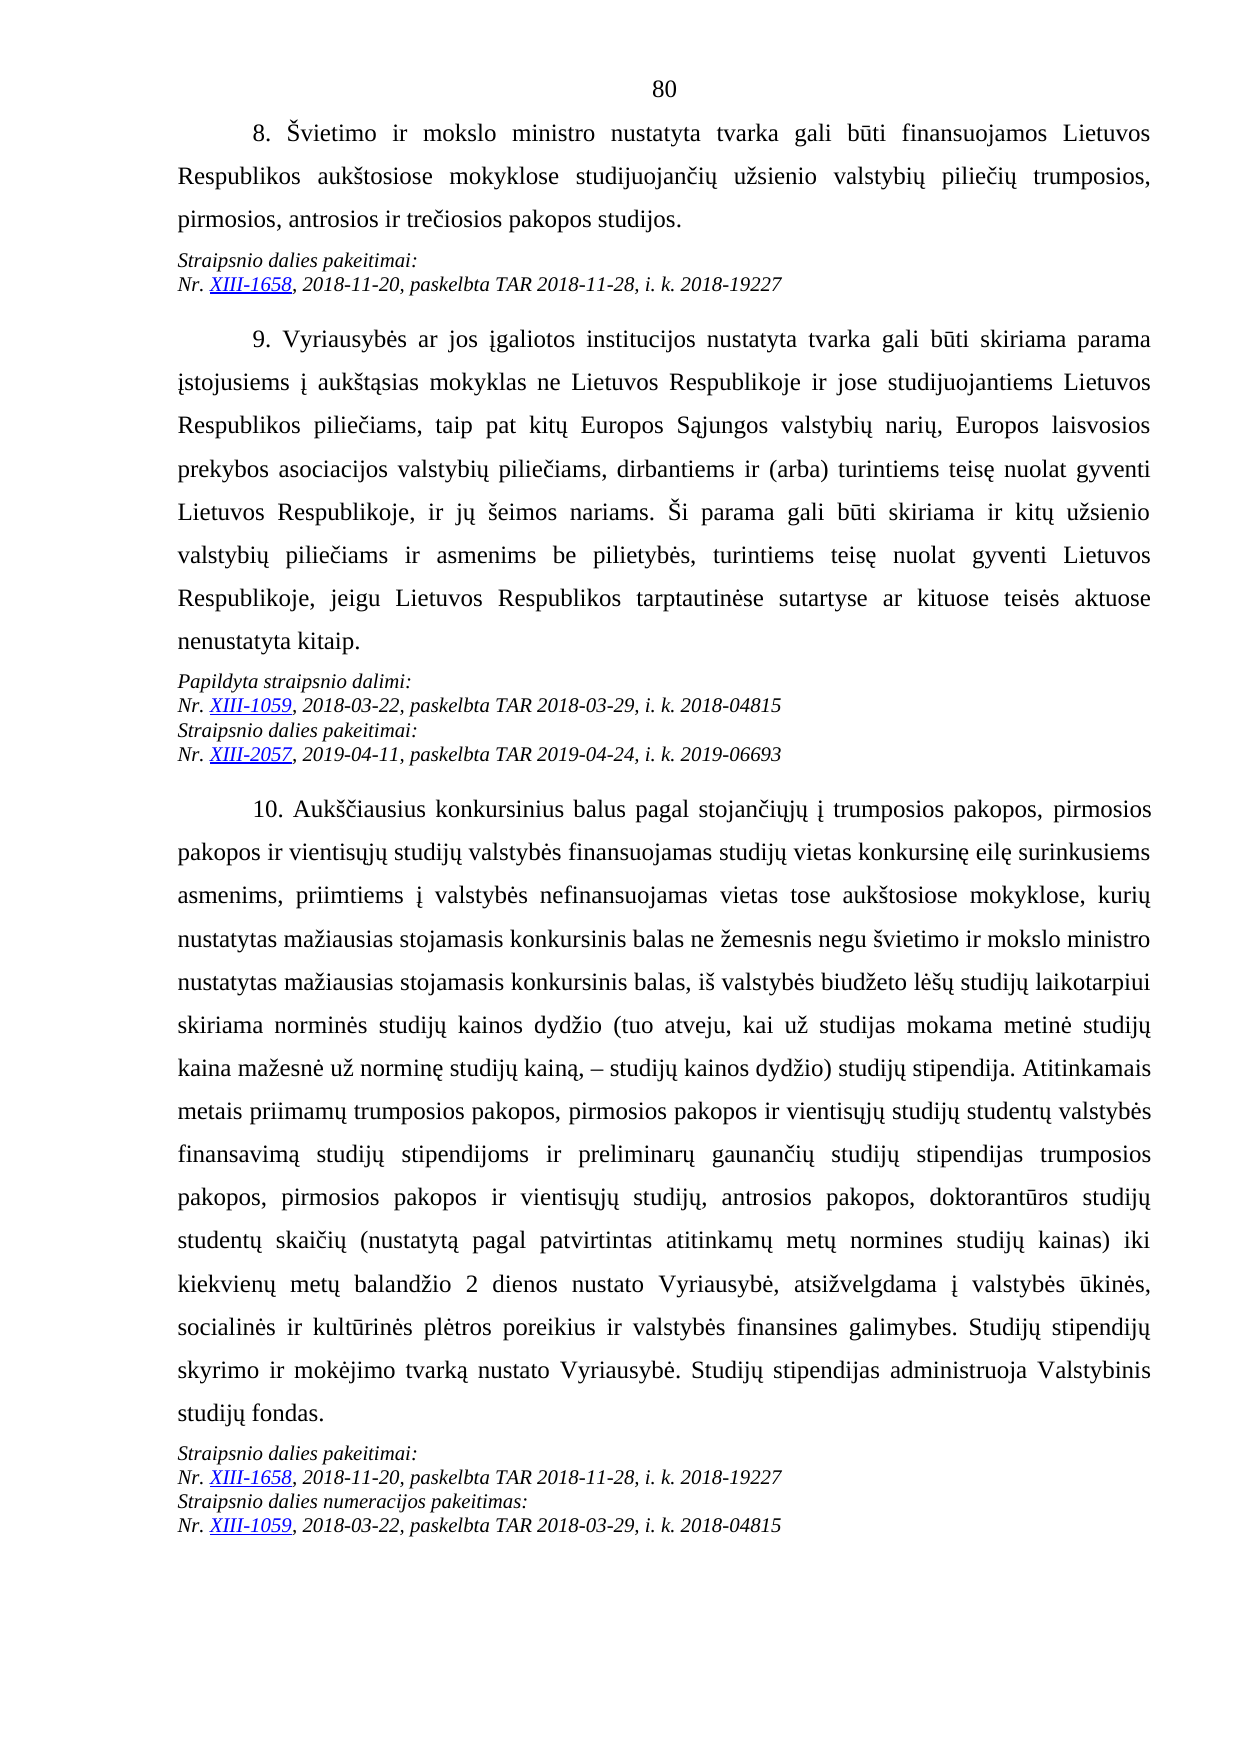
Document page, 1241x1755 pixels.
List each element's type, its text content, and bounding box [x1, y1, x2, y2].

text Papildyta straipsnio dalimi: [177, 669, 1152, 693]
text Nr. XIII-1059, 2018-03-22, paskelbta TAR 2018-03-29, i. k. 2018-04815 [177, 693, 1152, 717]
text Straipsnio dalies numeracijos pakeitimas: [177, 1489, 1152, 1513]
text Nr. XIII-1059, 2018-03-22, paskelbta TAR 2018-03-29, i. k. 2018-04815 [177, 1513, 1152, 1537]
text Straipsnio dalies pakeitimai: [177, 247, 1152, 272]
text 9. Vyriausybės ar jos įgaliotos institucijos nustatyta tvarka gali būti skiriama parama įstojusiems į aukštąsias mokyklas ne Lietuvos Respublikoje ir jose studijuojantiems Lietuvos Respublikos piliečiams, taip pat kitų Europos Sąjungos valstybių narių, Europos laisvosios prekybos asociacijos valstybių piliečiams, dirbantiems ir (arba) turintiems teisę nuolat gyventi Lietuvos Respublikoje, ir jų šeimos nariams. Ši parama gali būti skiriama ir kitų užsienio valstybių piliečiams ir asmenims be pilietybės, turintiems teisę nuolat gyventi Lietuvos Respublikoje, jeigu Lietuvos Respublikos tarptautinėse sutartyse ar kituose teisės aktuose nenustatyta kitaip. [177, 324, 1152, 655]
text 8. Švietimo ir mokslo ministro nustatyta tvarka gali būti finansuojamos Lietuvos Respublikos aukštosiose mokyklose studijuojančių užsienio valstybių piliečių trumposios, pirmosios, antrosios ir trečiosios pakopos studijos. [177, 118, 1152, 233]
text Nr. XIII-1658, 2018-11-20, paskelbta TAR 2018-11-28, i. k. 2018-19227 [177, 1465, 1152, 1489]
text Straipsnio dalies pakeitimai: [177, 1441, 1152, 1465]
text Nr. XIII-2057, 2019-04-11, paskelbta TAR 2019-04-24, i. k. 2019-06693 [177, 742, 1152, 766]
text 10. Aukščiausius konkursinius balus pagal stojančiųjų į trumposios pakopos, pirmosios pakopos ir vientisųjų studijų valstybės finansuojamas studijų vietas konkursinę eilę surinkusiems asmenims, priimtiems į valstybės nefinansuojamas vietas tose aukštosiose mokyklose, kurių nustatytas mažiausias stojamasis konkursinis balas ne žemesnis negu švietimo ir mokslo ministro nustatytas mažiausias stojamasis konkursinis balas, iš valstybės biudžeto lėšų studijų laikotarpiui skiriama norminės studijų kainos dydžio (tuo atveju, kai už studijas mokama metinė studijų kaina mažesnė už norminę studijų kainą, – studijų kainos dydžio) studijų stipendija. Atitinkamais metais priimamų trumposios pakopos, pirmosios pakopos ir vientisųjų studijų studentų valstybės finansavimą studijų stipendijoms ir preliminarų gaunančių studijų stipendijas trumposios pakopos, pirmosios pakopos ir vientisųjų studijų, antrosios pakopos, doktorantūros studijų studentų skaičių (nustatytą pagal patvirtintas atitinkamų metų normines studijų kainas) iki kiekvienų metų balandžio 2 dienos nustato Vyriausybė, atsižvelgdama į valstybės ūkinės, socialinės ir kultūrinės plėtros poreikius ir valstybės finansines galimybes. Studijų stipendijų skyrimo ir mokėjimo tvarką nustato Vyriausybė. Studijų stipendijas administruoja Valstybinis studijų fondas. [177, 794, 1152, 1427]
text Straipsnio dalies pakeitimai: [177, 717, 1152, 742]
text Nr. XIII-1658, 2018-11-20, paskelbta TAR 2018-11-28, i. k. 2018-19227 [177, 272, 1152, 296]
